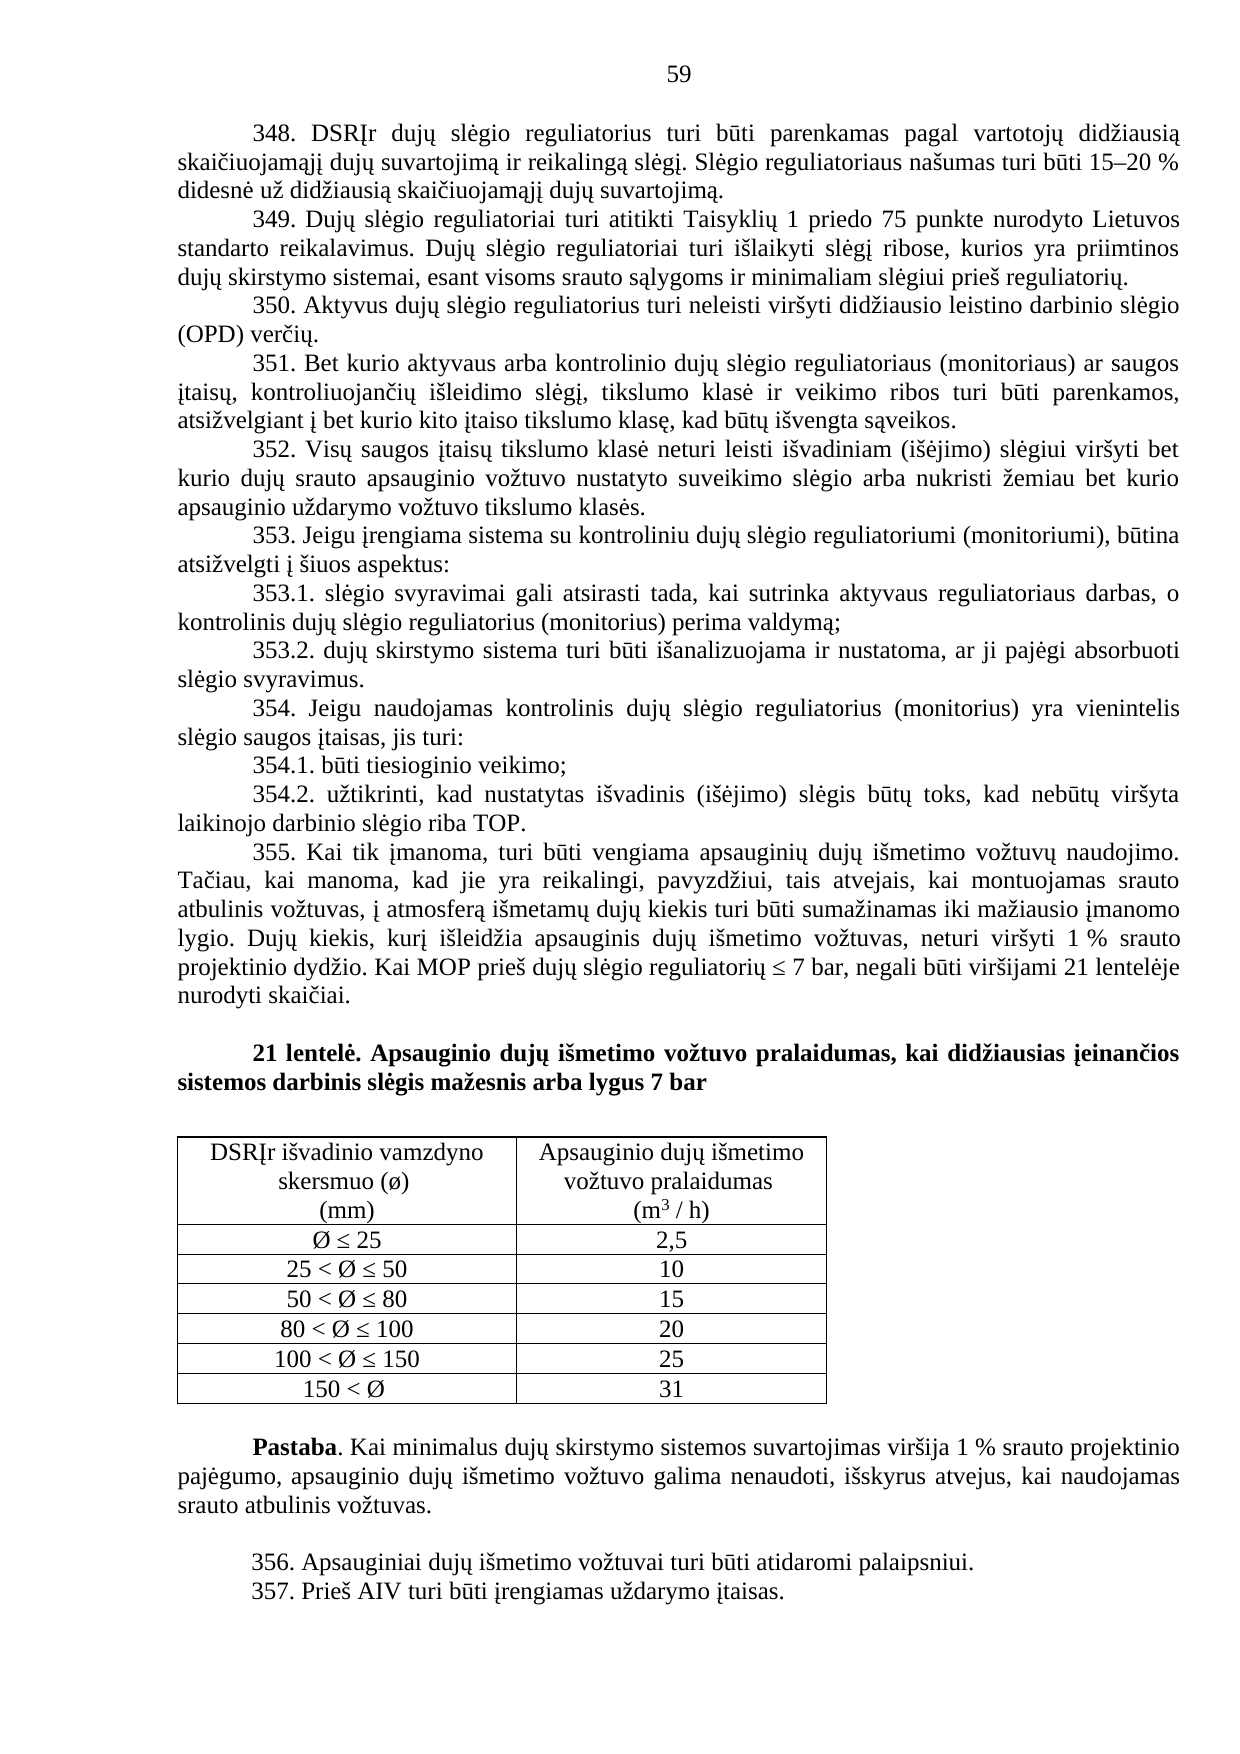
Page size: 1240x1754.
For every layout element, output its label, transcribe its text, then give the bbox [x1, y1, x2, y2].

text 349. Dujų slėgio reguliatoriai turi atitikti Taisyklių 1 priedo 75 punkte nurodyto Lietuvos standarto reikalavimus. Dujų slėgio reguliatoriai turi išlaikyti slėgį ribose, kurios yra priimtinos dujų skirstymo sistemai, esant visoms srauto sąlygoms ir minimaliam slėgiui prieš reguliatorių. [177, 204, 1181, 291]
text 351. Bet kurio aktyvaus arba kontrolinio dujų slėgio reguliatoriaus (monitoriaus) ar saugos įtaisų, kontroliuojančių išleidimo slėgį, tikslumo klasė ir veikimo ribos turi būti parenkamos, atsižvelgiant į bet kurio kito įtaiso tikslumo klasę, kad būtų išvengta sąveikos. [177, 348, 1181, 434]
text 357. Prieš AIV turi būti įrengiamas uždarymo įtaisas. [177, 1576, 1181, 1605]
table_cell 50 < Ø ≤ 80 [178, 1284, 516, 1313]
table_header Apsauginio dujų išmetimo vožtuvo pralaidumas (m3 / h) [517, 1138, 826, 1224]
text 354.2. užtikrinti, kad nustatytas išvadinis (išėjimo) slėgis būtų toks, kad nebūtų viršyta laikinojo darbinio slėgio riba TOP. [177, 779, 1181, 837]
text 353. Jeigu įrengiama sistema su kontroliniu dujų slėgio reguliatoriumi (monitoriumi), būtina atsižvelgti į šiuos aspektus: [177, 521, 1181, 578]
text 353.2. dujų skirstymo sistema turi būti išanalizuojama ir nustatoma, ar ji pajėgi absorbuoti slėgio svyravimus. [177, 636, 1181, 693]
table_cell 10 [517, 1255, 826, 1283]
text 353.1. slėgio svyravimai gali atsirasti tada, kai sutrinka aktyvaus reguliatoriaus darbas, o kontrolinis dujų slėgio reguliatorius (monitorius) perima valdymą; [177, 578, 1181, 636]
table_cell 100 < Ø ≤ 150 [178, 1344, 516, 1373]
text 352. Visų saugos įtaisų tikslumo klasė neturi leisti išvadiniam (išėjimo) slėgiui viršyti bet kurio dujų srauto apsauginio vožtuvo nustatyto suveikimo slėgio arba nukristi žemiau bet kurio apsauginio uždarymo vožtuvo tikslumo klasės. [177, 434, 1181, 521]
text Pastaba. Kai minimalus dujų skirstymo sistemos suvartojimas viršija 1 % srauto projektinio pajėgumo, apsauginio dujų išmetimo vožtuvo galima nenaudoti, išskyrus atvejus, kai naudojamas srauto atbulinis vožtuvas. [177, 1432, 1181, 1518]
table_cell 150 < Ø [178, 1374, 516, 1402]
table_cell 20 [517, 1314, 826, 1343]
text 354. Jeigu naudojamas kontrolinis dujų slėgio reguliatorius (monitorius) yra vienintelis slėgio saugos įtaisas, jis turi: [177, 693, 1181, 751]
text 348. DSRĮr dujų slėgio reguliatorius turi būti parenkamas pagal vartotojų didžiausią skaičiuojamąjį dujų suvartojimą ir reikalingą slėgį. Slėgio reguliatoriaus našumas turi būti 15–20 % didesnė už didžiausią skaičiuojamąjį dujų suvartojimą. [177, 118, 1181, 204]
table_cell 25 < Ø ≤ 50 [178, 1255, 516, 1283]
table_cell 2,5 [517, 1225, 826, 1253]
table_header DSRĮr išvadinio vamzdyno skersmuo (ø) (mm) [178, 1138, 516, 1224]
text 354.1. būti tiesioginio veikimo; [177, 751, 1181, 779]
text 356. Apsauginiai dujų išmetimo vožtuvai turi būti atidaromi palaipsniui. [177, 1547, 1181, 1576]
table_cell 80 < Ø ≤ 100 [178, 1314, 516, 1343]
table_cell Ø ≤ 25 [178, 1225, 516, 1253]
table_cell 25 [517, 1344, 826, 1373]
text 21 lentelė. Apsauginio dujų išmetimo vožtuvo pralaidumas, kai didžiausias įeinančios sistemos darbinis slėgis mažesnis arba lygus 7 bar [177, 1038, 1181, 1096]
text 350. Aktyvus dujų slėgio reguliatorius turi neleisti viršyti didžiausio leistino darbinio slėgio (OPD) verčių. [177, 291, 1181, 348]
table_cell 15 [517, 1284, 826, 1313]
text 355. Kai tik įmanoma, turi būti vengiama apsauginių dujų išmetimo vožtuvų naudojimo. Tačiau, kai manoma, kad jie yra reikalingi, pavyzdžiui, tais atvejais, kai montuojamas srauto atbulinis vožtuvas, į atmosferą išmetamų dujų kiekis turi būti sumažinamas iki mažiausio įmanomo lygio. Dujų kiekis, kurį išleidžia apsauginis dujų išmetimo vožtuvas, neturi viršyti 1 % srauto projektinio dydžio. Kai MOP prieš dujų slėgio reguliatorių ≤ 7 bar, negali būti viršijami 21 lentelėje nurodyti skaičiai. [177, 837, 1181, 1009]
table_cell 31 [517, 1374, 826, 1402]
